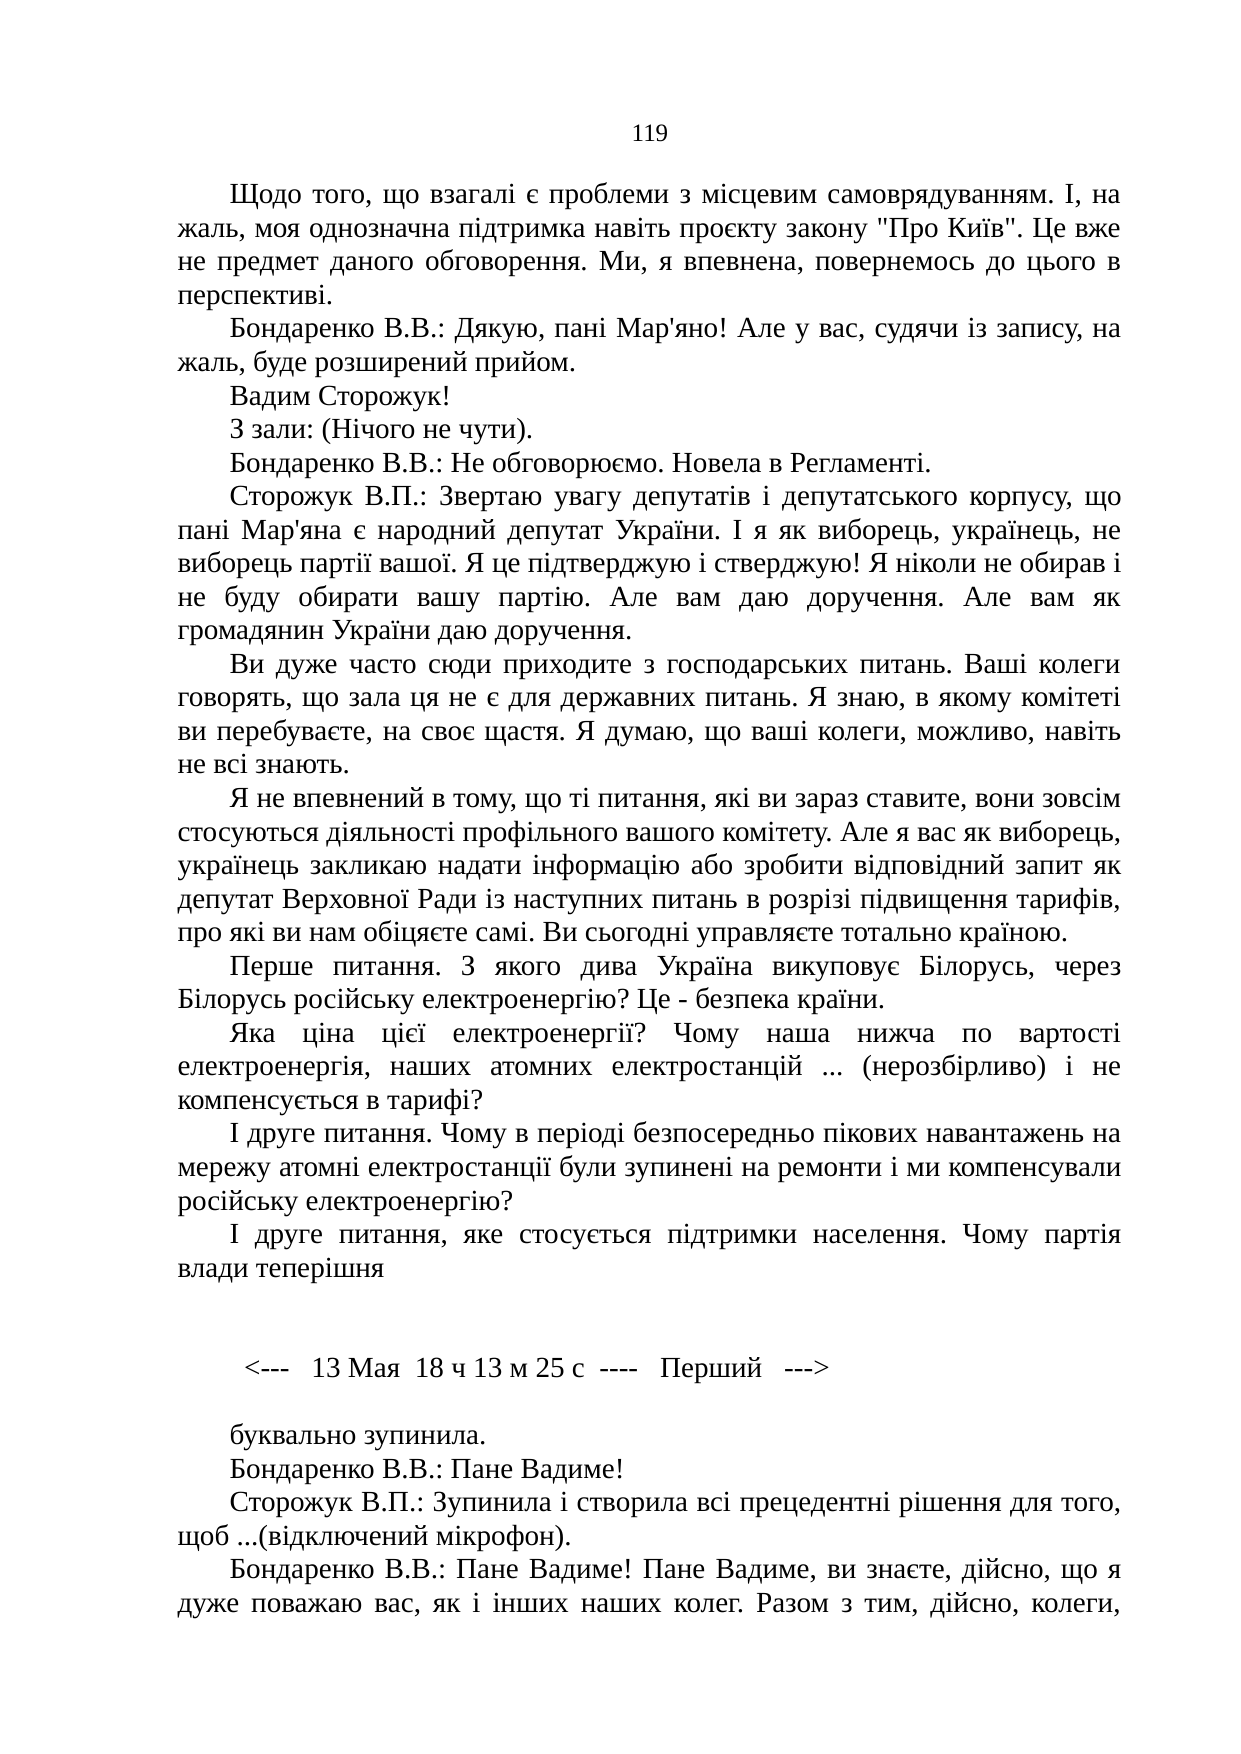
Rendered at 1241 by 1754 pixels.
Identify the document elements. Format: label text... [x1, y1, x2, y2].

text Перше питання. З якого дива Україна викуповує Білорусь, через Білорусь російську електроенергію? Це - безпека країни. [177, 948, 1122, 1015]
text Сторожук В.П.: Зупинила і створила всі прецедентні рішення для того, щоб ...(відключений мікрофон). [177, 1484, 1122, 1552]
text <--- 13 Мая 18 ч 13 м 25 с ---- Перший ---> [177, 1350, 1122, 1384]
text Вадим Сторожук! [177, 378, 1122, 411]
text Бондаренко В.В.: Не обговорюємо. Новела в Регламенті. [177, 445, 1122, 478]
text Ви дуже часто сюди приходите з господарських питань. Ваші колеги говорять, що зала ця не є для державних питань. Я знаю, в якому комітеті ви перебуваєте, на своє щастя. Я думаю, що ваші колеги, можливо, навіть не всі знають. [177, 646, 1122, 780]
text буквально зупинила. [177, 1417, 1122, 1451]
text З зали: (Нічого не чути). [177, 411, 1122, 445]
text Бондаренко В.В.: Пане Вадиме! Пане Вадиме, ви знаєте, дійсно, що я дуже поважаю вас, як і інших наших колег. Разом з тим, дійсно, колеги, [177, 1552, 1122, 1619]
text Щодо того, що взагалі є проблеми з місцевим самоврядуванням. І, на жаль, моя однозначна підтримка навіть проєкту закону "Про Київ". Це вже не предмет даного обговорення. Ми, я впевнена, повернемось до цього в перспективі. [177, 176, 1122, 311]
text І друге питання. Чому в періоді безпосередньо пікових навантажень на мережу атомні електростанції були зупинені на ремонти і ми компенсували російську електроенергію? [177, 1116, 1122, 1216]
text Бондаренко В.В.: Пане Вадиме! [177, 1451, 1122, 1484]
text Бондаренко В.В.: Дякую, пані Мар'яно! Але у вас, судячи із запису, на жаль, буде розширений прийом. [177, 311, 1122, 378]
text Яка ціна цієї електроенергії? Чому наша нижча по вартості електроенергія, наших атомних електростанцій ... (нерозбірливо) і не компенсується в тарифі? [177, 1015, 1122, 1116]
text Я не впевнений в тому, що ті питання, які ви зараз ставите, вони зовсім стосуються діяльності профільного вашого комітету. Але я вас як виборець, українець закликаю надати інформацію або зробити відповідний запит як депутат Верховної Ради із наступних питань в розрізі підвищення тарифів, про які ви нам обіцяєте самі. Ви сьогодні управляєте тотально країною. [177, 780, 1122, 948]
text І друге питання, яке стосується підтримки населення. Чому партія влади теперішня [177, 1216, 1122, 1283]
text Сторожук В.П.: Звертаю увагу депутатів і депутатського корпусу, що пані Мар'яна є народний депутат України. І я як виборець, українець, не виборець партії вашої. Я це підтверджую і стверджую! Я ніколи не обирав і не буду обирати вашу партію. Але вам даю доручення. Але вам як громадянин України даю доручення. [177, 478, 1122, 646]
